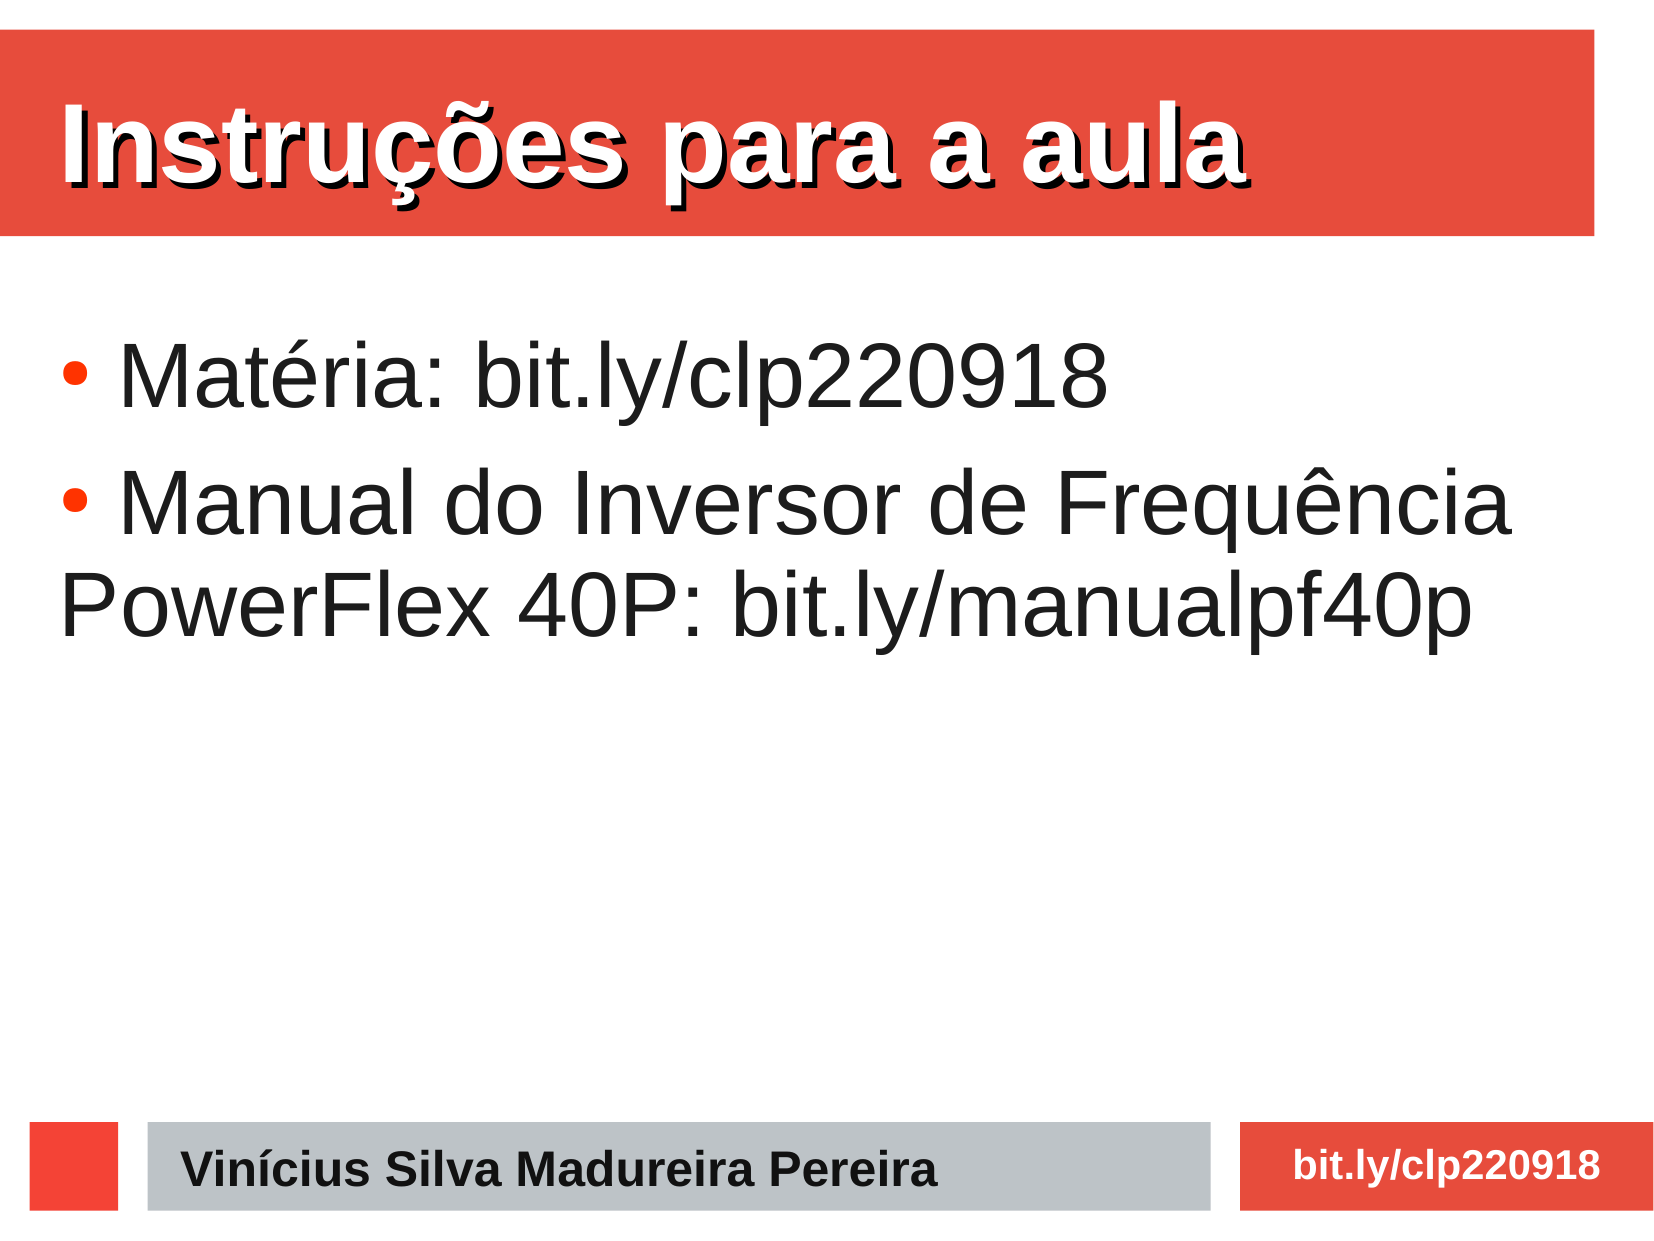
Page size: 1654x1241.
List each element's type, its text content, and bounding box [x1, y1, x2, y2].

text_box Vinícius Silva Madureira Pereira [165, 1133, 1170, 1205]
list Matéria: bit.ly/clp220918 Manual do Inversor de Frequência PowerFlex 40P: bit.ly/manualpf40p [59, 324, 1565, 1093]
title Instruções para a aula [59, 59, 1595, 207]
text_box bit.ly/clp220918 [1228, 1133, 1654, 1205]
